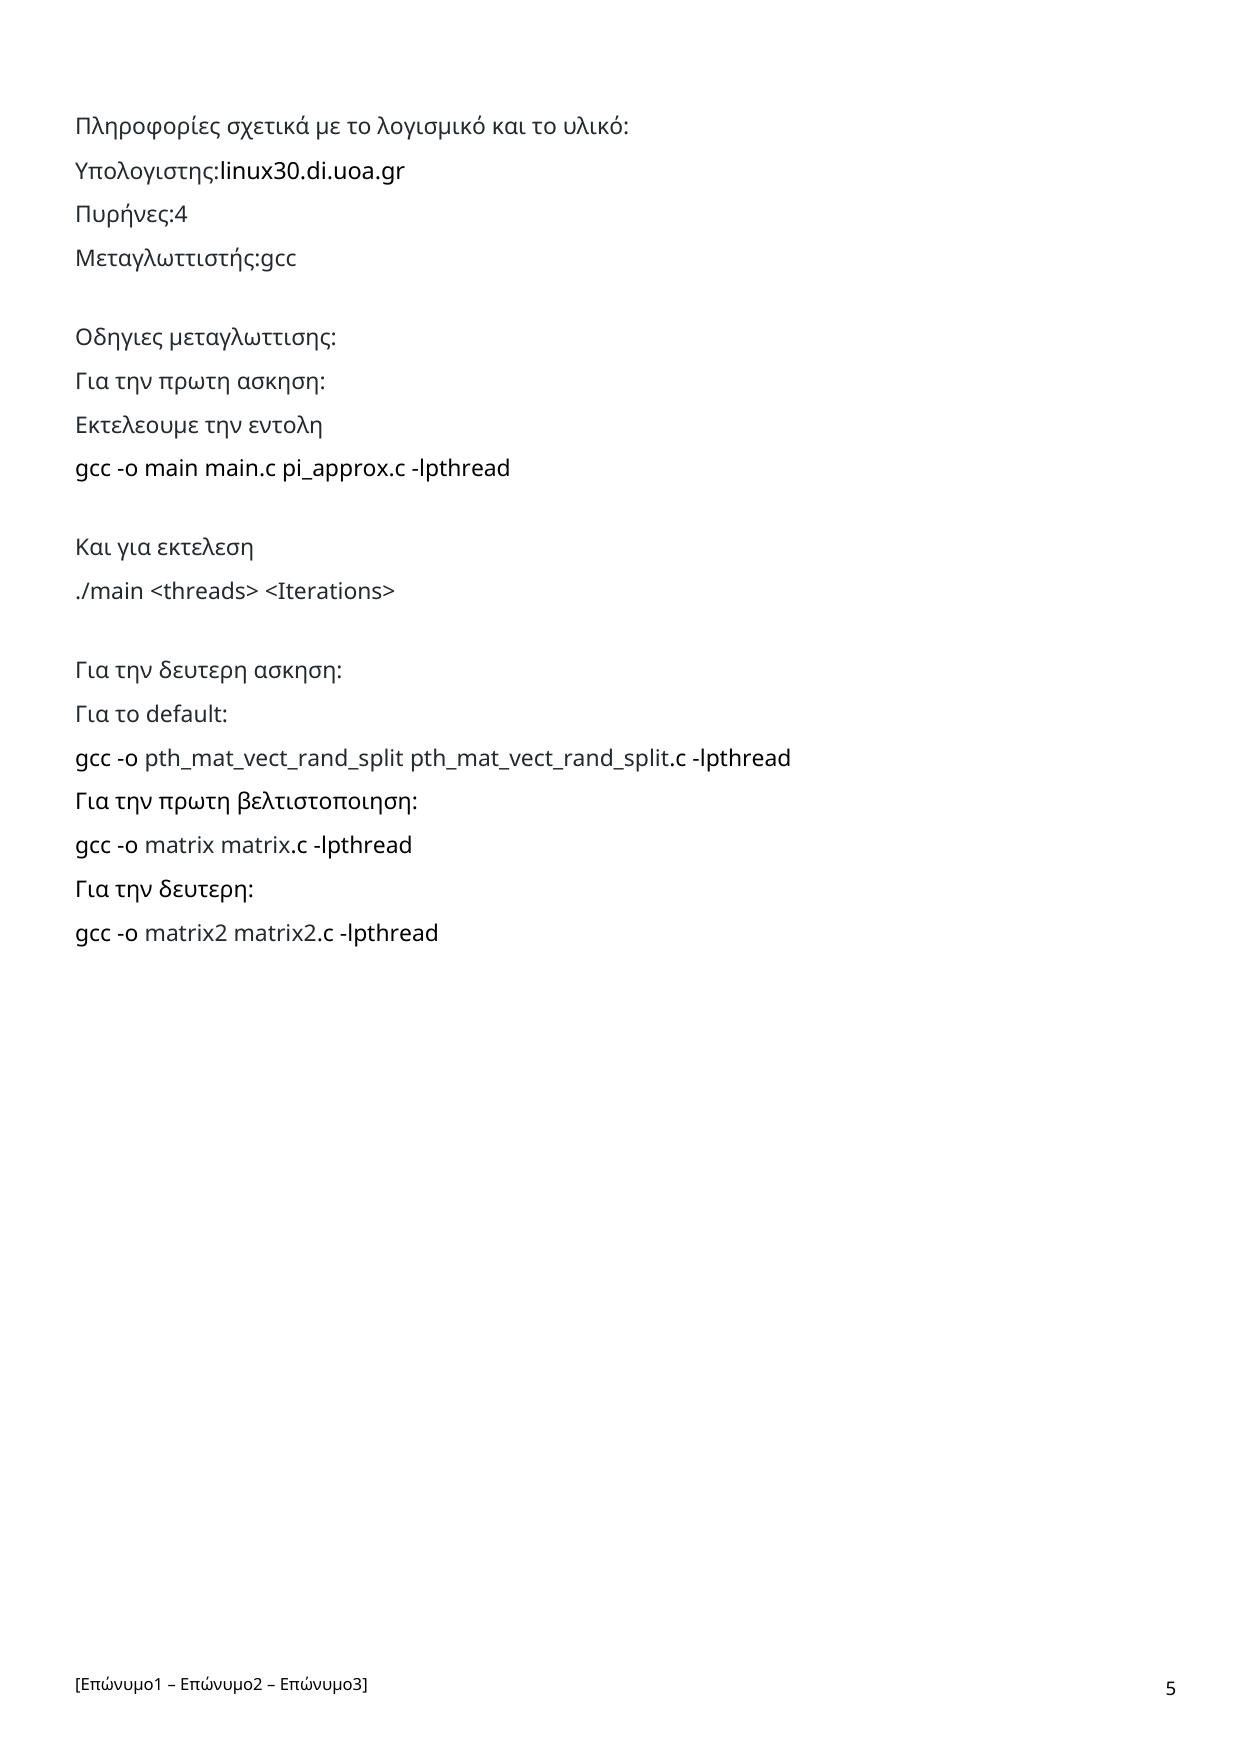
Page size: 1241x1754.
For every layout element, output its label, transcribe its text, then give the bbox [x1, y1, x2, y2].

text Για την δευτερη: [75, 873, 1165, 904]
text Πληροφορίες σχετικά με το λογισμικό και το υλικό: [75, 110, 1165, 141]
text Για την πρωτη βελτιστοποιηση: [75, 785, 1165, 817]
text Πυρήνες:4 [75, 198, 1165, 230]
text Υπολογιστης:linux30.di.uoa.gr [75, 154, 1165, 186]
text Για το default: [75, 698, 1165, 729]
text gcc -o matrix matrix.c -lpthread [75, 829, 1165, 860]
text gcc -o pth_mat_vect_rand_split pth_mat_vect_rand_split.c -lpthread [75, 742, 1165, 773]
text ./main <threads> <Iterations> [75, 575, 1165, 606]
text Μεταγλωττιστής:gcc [75, 242, 1165, 273]
text Για την δευτερη ασκηση: [75, 654, 1165, 685]
text gcc -o matrix2 matrix2.c -lpthread [75, 917, 1165, 948]
text Και για εκτελεση [75, 531, 1165, 563]
text Οδηγιες μεταγλωττισης: [75, 321, 1165, 352]
text Εκτελεουμε την εντολη [75, 409, 1165, 440]
text gcc -o main main.c pi_approx.c -lpthread [75, 452, 1165, 484]
text Για την πρωτη ασκηση: [75, 365, 1165, 396]
